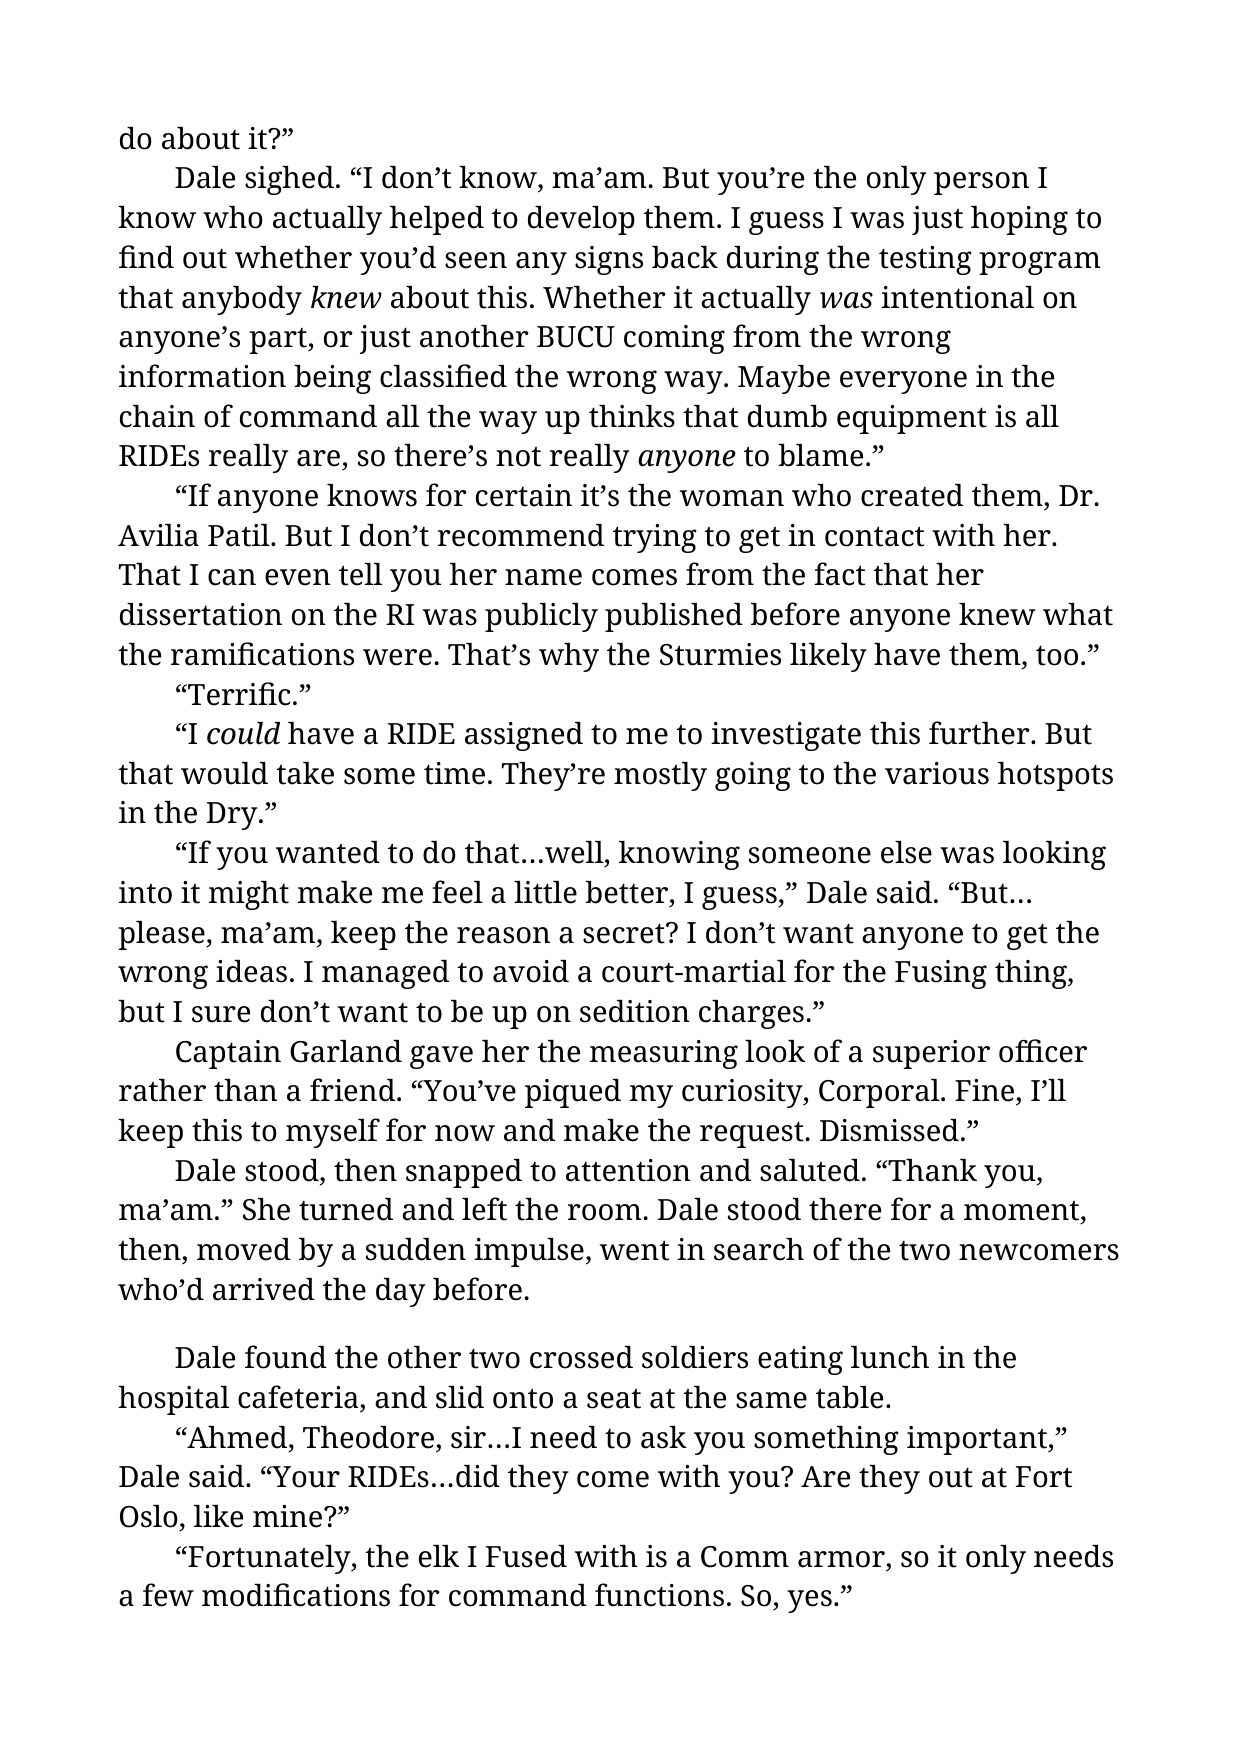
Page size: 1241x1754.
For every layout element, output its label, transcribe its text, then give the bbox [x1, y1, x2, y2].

text “If you wanted to do that…well, knowing someone else was looking into it might make me feel a little better, I guess,” Dale said. “But…please, ma’am, keep the reason a secret? I don’t want anyone to get the wrong ideas. I managed to avoid a court-martial for the Fusing thing, but I sure don’t want to be up on sedition charges.” [118, 832, 1122, 1031]
text “Fortunately, the elk I Fused with is a Comm armor, so it only needs a few modifications for command functions. So, yes.” [118, 1536, 1122, 1615]
text “Ahmed, Theodore, sir…I need to ask you something important,” Dale said. “Your RIDEs…did they come with you? Are they out at Fort Oslo, like mine?” [118, 1417, 1122, 1536]
text do about it?” [118, 118, 1122, 158]
text “If anyone knows for certain it’s the woman who created them, Dr. Avilia Patil. But I don’t recommend trying to get in contact with her. That I can even tell you her name comes from the fact that her dissertation on the RI was publicly published before anyone knew what the ramifications were. That’s why the Sturmies likely have them, too.” [118, 475, 1122, 674]
text “I could have a RIDE assigned to me to investigate this further. But that would take some time. They’re mostly going to the various hotspots in the Dry.” [118, 713, 1122, 832]
text Dale found the other two crossed soldiers eating lunch in the hospital cafeteria, and slid onto a seat at the same table. [118, 1337, 1122, 1417]
text Dale stood, then snapped to attention and saluted. “Thank you, ma’am.” She turned and left the room. Dale stood there for a moment, then, moved by a sudden impulse, went in search of the two newcomers who’d arrived the day before. [118, 1150, 1122, 1309]
text Captain Garland gave her the measuring look of a superior officer rather than a friend. “You’ve piqued my curiosity, Corporal. Fine, I’ll keep this to myself for now and make the request. Dismissed.” [118, 1031, 1122, 1150]
text “Terrific.” [118, 674, 1122, 713]
text Dale sighed. “I don’t know, ma’am. But you’re the only person I know who actually helped to develop them. I guess I was just hoping to find out whether you’d seen any signs back during the testing program that anybody knew about this. Whether it actually was intentional on anyone’s part, or just another BUCU coming from the wrong information being classified the wrong way. Maybe everyone in the chain of command all the way up thinks that dumb equipment is all RIDEs really are, so there’s not really anyone to blame.” [118, 158, 1122, 475]
